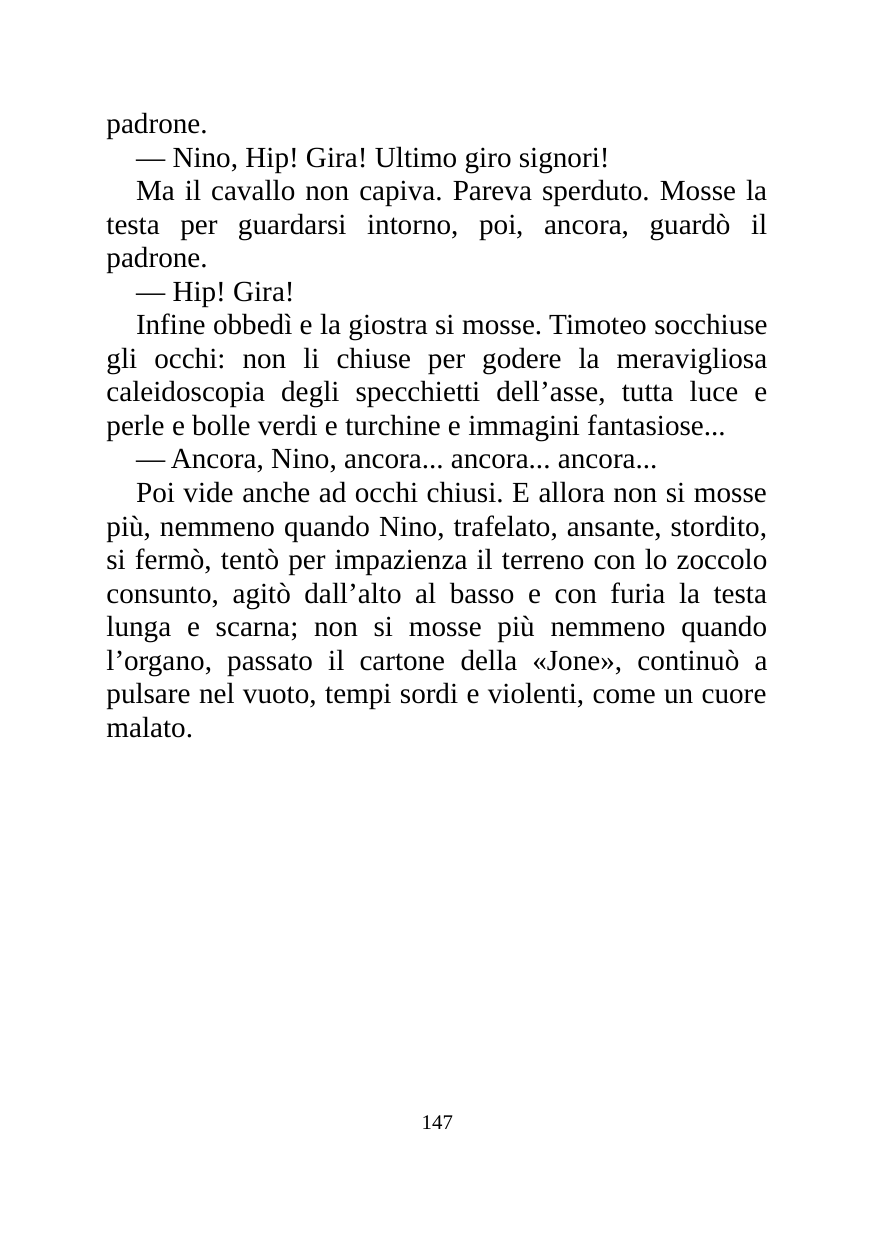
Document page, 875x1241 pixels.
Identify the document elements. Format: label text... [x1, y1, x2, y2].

text — Nino, Hip! Gira! Ultimo giro signori! [106, 140, 768, 173]
text Infine obbedì e la giostra si mosse. Timoteo socchiuse gli occhi: non li chiuse per godere la meravigliosa caleidoscopia degli specchietti dell’asse, tutta luce e perle e bolle verdi e turchine e immagini fantasiose... [106, 307, 768, 442]
text — Ancora, Nino, ancora... ancora... ancora... [106, 442, 768, 475]
text — Hip! Gira! [106, 274, 768, 307]
text Ma il cavallo non capiva. Pareva sperduto. Mosse la testa per guardarsi intorno, poi, ancora, guardò il padrone. [106, 173, 768, 274]
text padrone. [106, 106, 768, 140]
text Poi vide anche ad occhi chiusi. E allora non si mosse più, nemmeno quando Nino, trafelato, ansante, stordito, si fermò, tentò per impazienza il terreno con lo zoccolo consunto, agitò dall’alto al basso e con furia la testa lunga e scarna; non si mosse più nemmeno quando l’organo, passato il cartone della «Jone», continuò a pulsare nel vuoto, tempi sordi e violenti, come un cuore malato. [106, 475, 768, 743]
